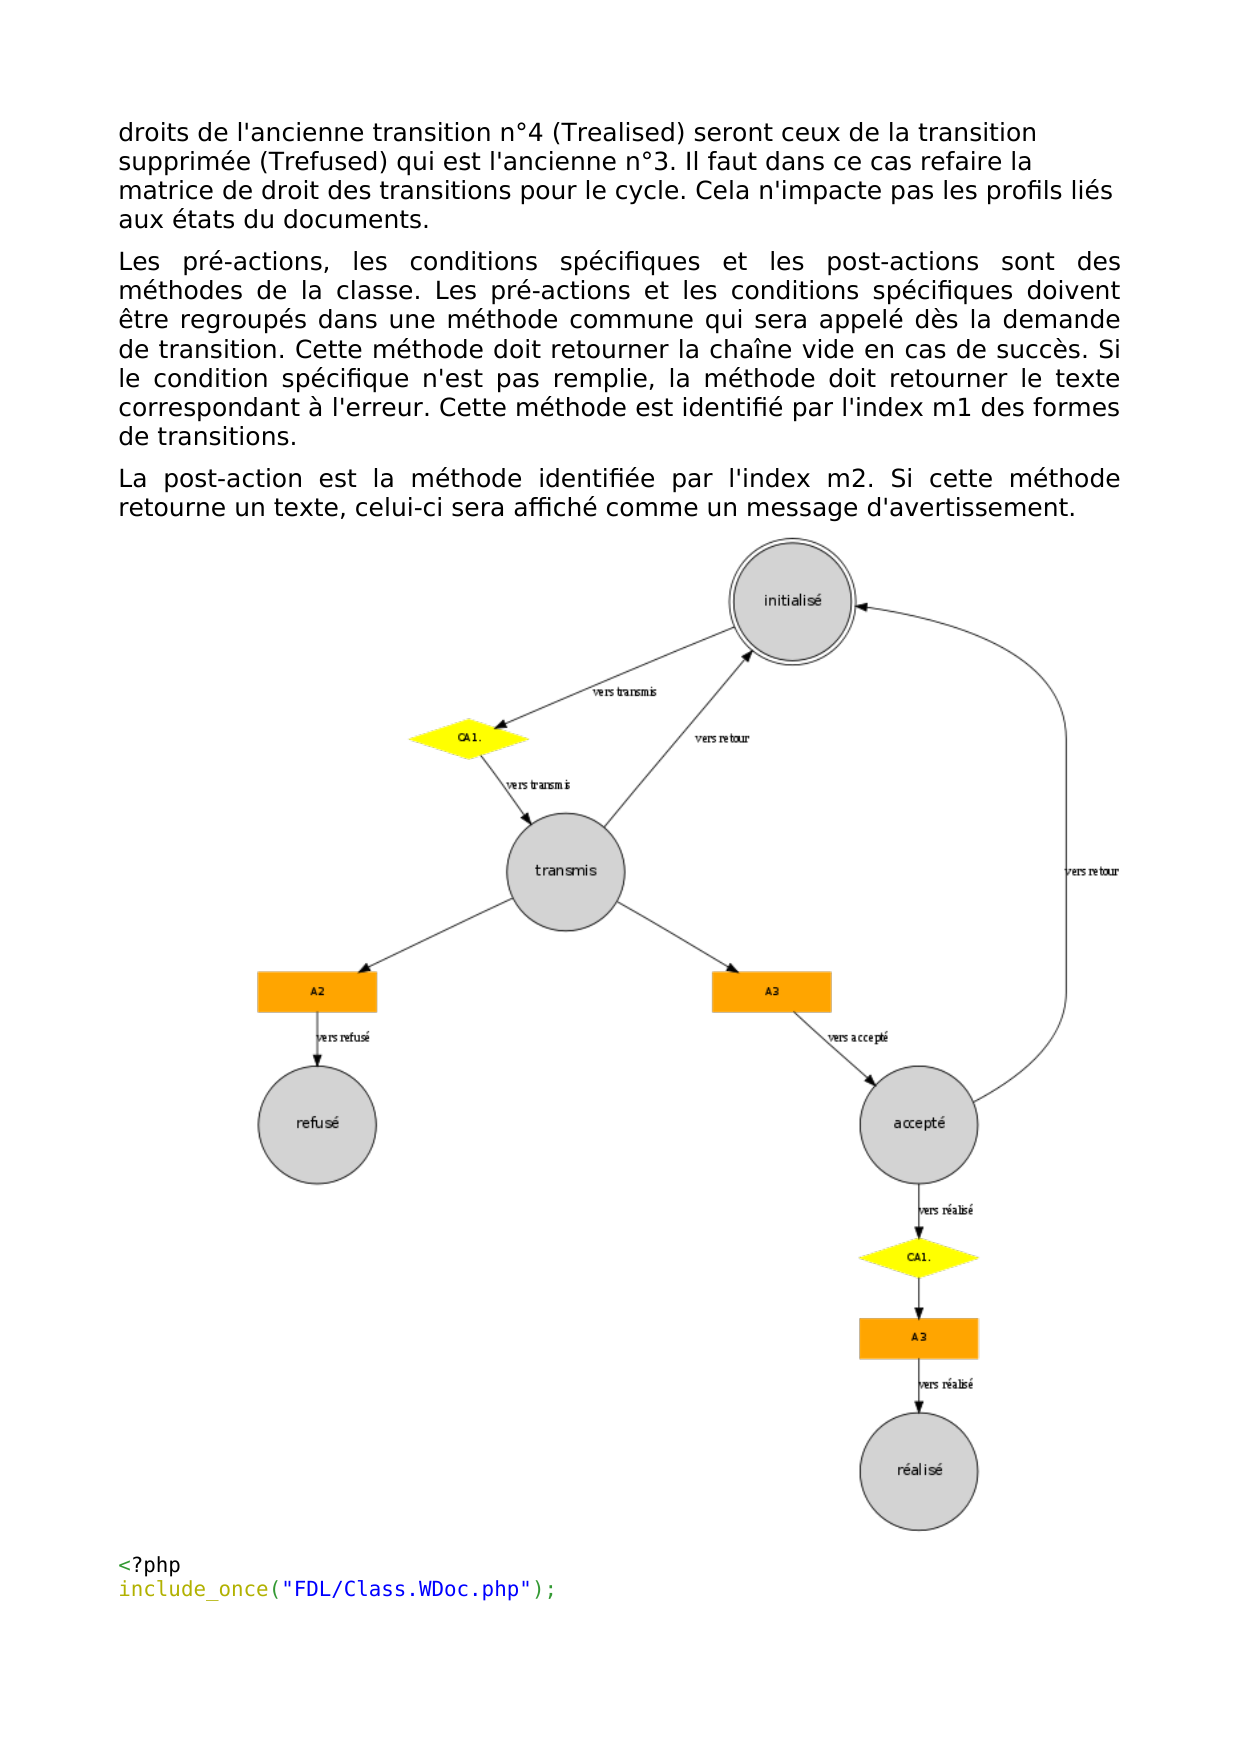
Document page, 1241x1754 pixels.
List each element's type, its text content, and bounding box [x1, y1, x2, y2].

text La post-action est la méthode identifiée par l'index m2. Si cette méthode retourne un texte, celui-ci sera affiché comme un message d'avertissement. [118, 464, 1122, 522]
text droits de l'ancienne transition n°4 (Trealised) seront ceux de la transition supprimée (Trefused) qui est l'ancienne n°3. Il faut dans ce cas refaire la matrice de droit des transitions pour le cycle. Cela n'impacte pas les profils liés aux états du documents. [118, 118, 1122, 235]
text Les pré-actions, les conditions spécifiques et les post-actions sont des méthodes de la classe. Les pré-actions et les conditions spécifiques doivent être regroupés dans une méthode commune qui sera appelé dès la demande de transition. Cette méthode doit retourner la chaîne vide en cas de succès. Si le condition spécifique n'est pas remplie, la méthode doit retourner le texte correspondant à l'erreur. Cette méthode est identifié par l'index m1 des formes de transitions. [118, 247, 1122, 451]
picture [118, 534, 1123, 1535]
text <?php [118, 1553, 1122, 1577]
text include_once("FDL/Class.WDoc.php"); [118, 1577, 1122, 1602]
